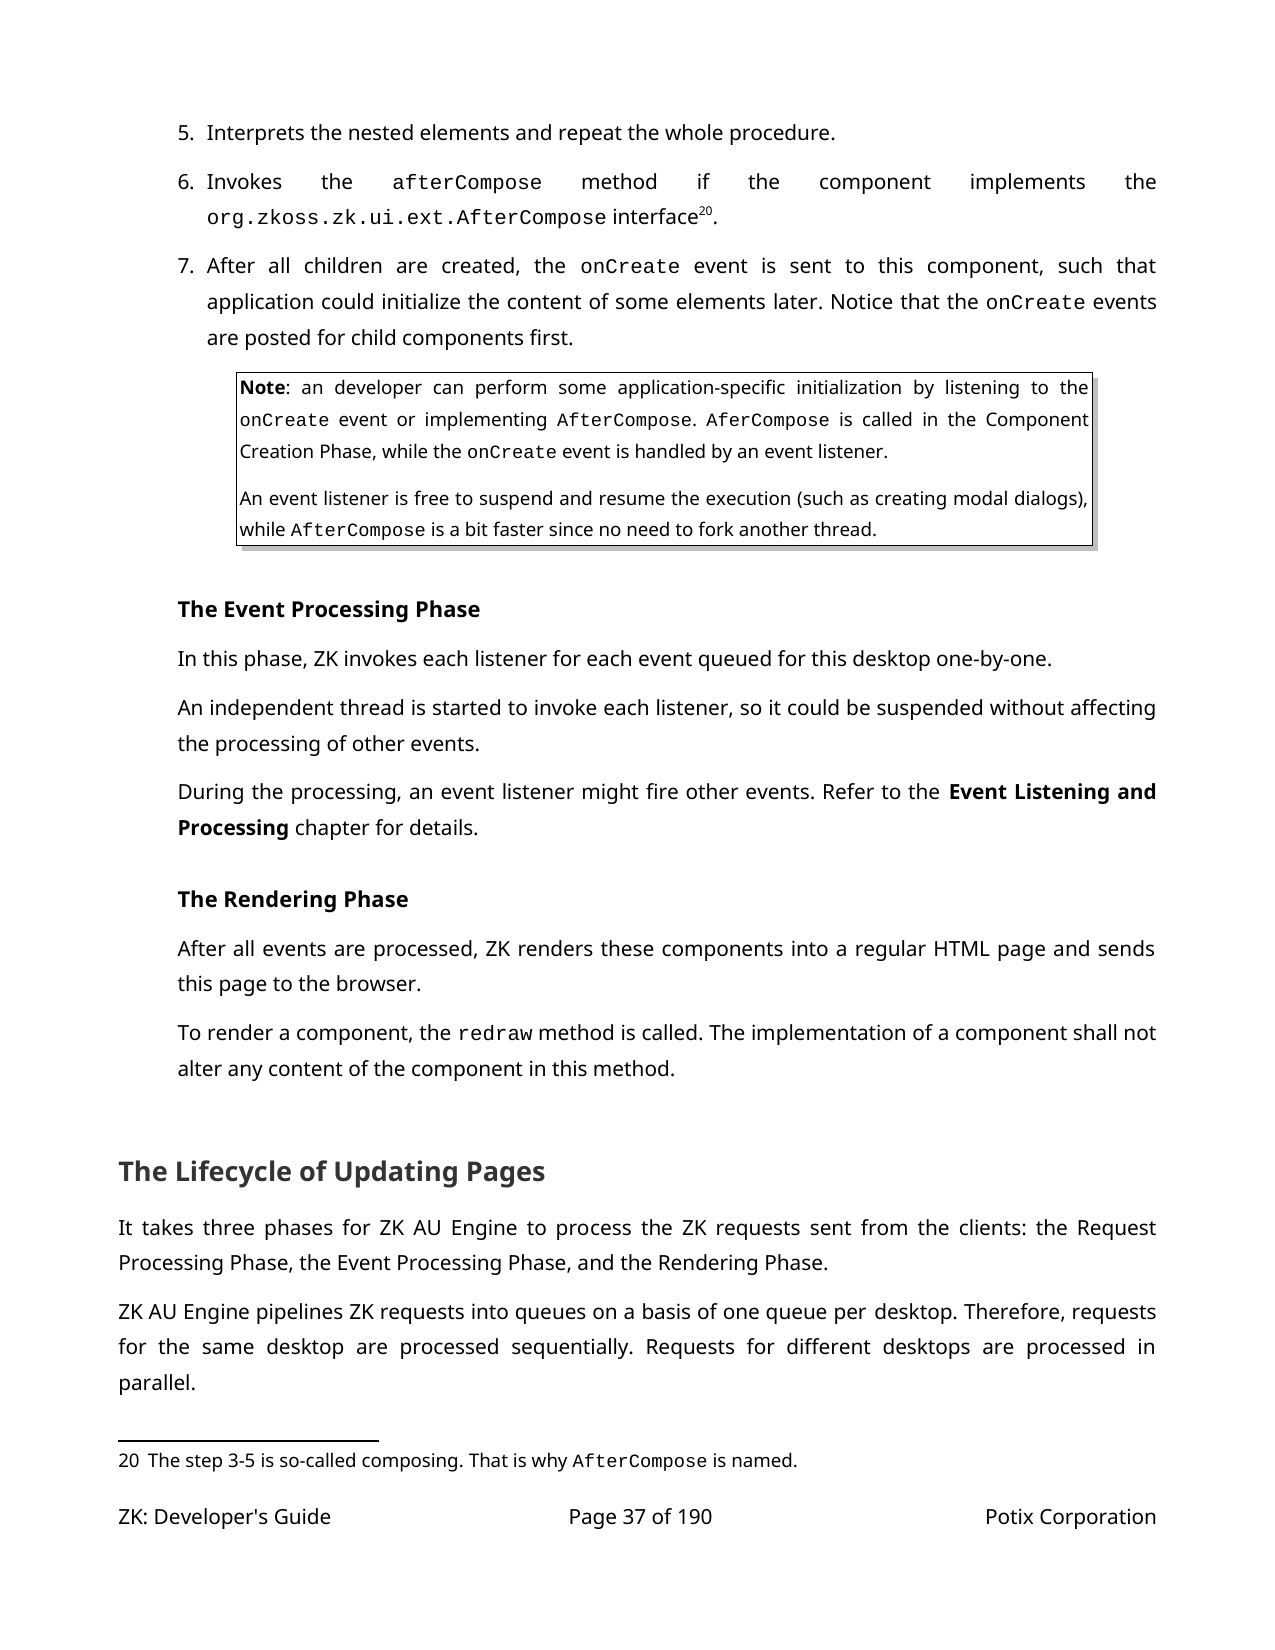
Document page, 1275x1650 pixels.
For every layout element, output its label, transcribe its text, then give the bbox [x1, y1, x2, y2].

text It takes three phases for ZK AU Engine to process the ZK requests sent from the clients: the Request Processing Phase, the Event Processing Phase, and the Rendering Phase. [118, 1213, 1157, 1277]
subtitle The Lifecycle of Updating Pages [118, 1153, 1157, 1189]
text In this phase, ZK invokes each listener for each event queued for this desktop one-by-one. [177, 644, 1157, 673]
text To render a component, the redraw method is called. The implementation of a component shall not alter any content of the component in this method. [177, 1018, 1157, 1082]
text Note: an developer can perform some application-specific initialization by listening to the onCreate event or implementing AfterCompose. AferCompose is called in the Component Creation Phase, while the onCreate event is handled by an event listener. [237, 373, 1092, 464]
list After all children are created, the onCreate event is sent to this component, such that application could initialize the content of some elements later. Notice that the onCreate events are posted for child components first. [177, 252, 1157, 351]
text ZK AU Engine pipelines ZK requests into queues on a basis of one queue per desktop. Therefore, requests for the same desktop are processed sequentially. Requests for different desktops are processed in parallel. [118, 1297, 1157, 1396]
list Interprets the nested elements and repeat the whole procedure. [177, 118, 1157, 146]
text During the processing, an event listener might fire other events. Refer to the Event Listening and Processing chapter for details. [177, 777, 1157, 841]
text After all events are processed, ZK renders these components into a regular HTML page and sends this page to the browser. [177, 934, 1157, 997]
list Invokes the afterCompose method if the component implements the org.zkoss.zk.ui.ext.AfterCompose interface. [177, 167, 1157, 231]
text An independent thread is started to invoke each listener, so it could be suspended without affecting the processing of other events. [177, 693, 1157, 757]
subtitle The Event Processing Phase [177, 594, 1157, 624]
text An event listener is free to suspend and resume the execution (such as creating modal dialogs), while AfterCompose is a bit faster since no need to fork another thread. [237, 482, 1092, 545]
subtitle The Rendering Phase [177, 883, 1157, 913]
list The step 3-5 is so-called composing. That is why AfterCompose is named. [118, 1447, 1157, 1473]
